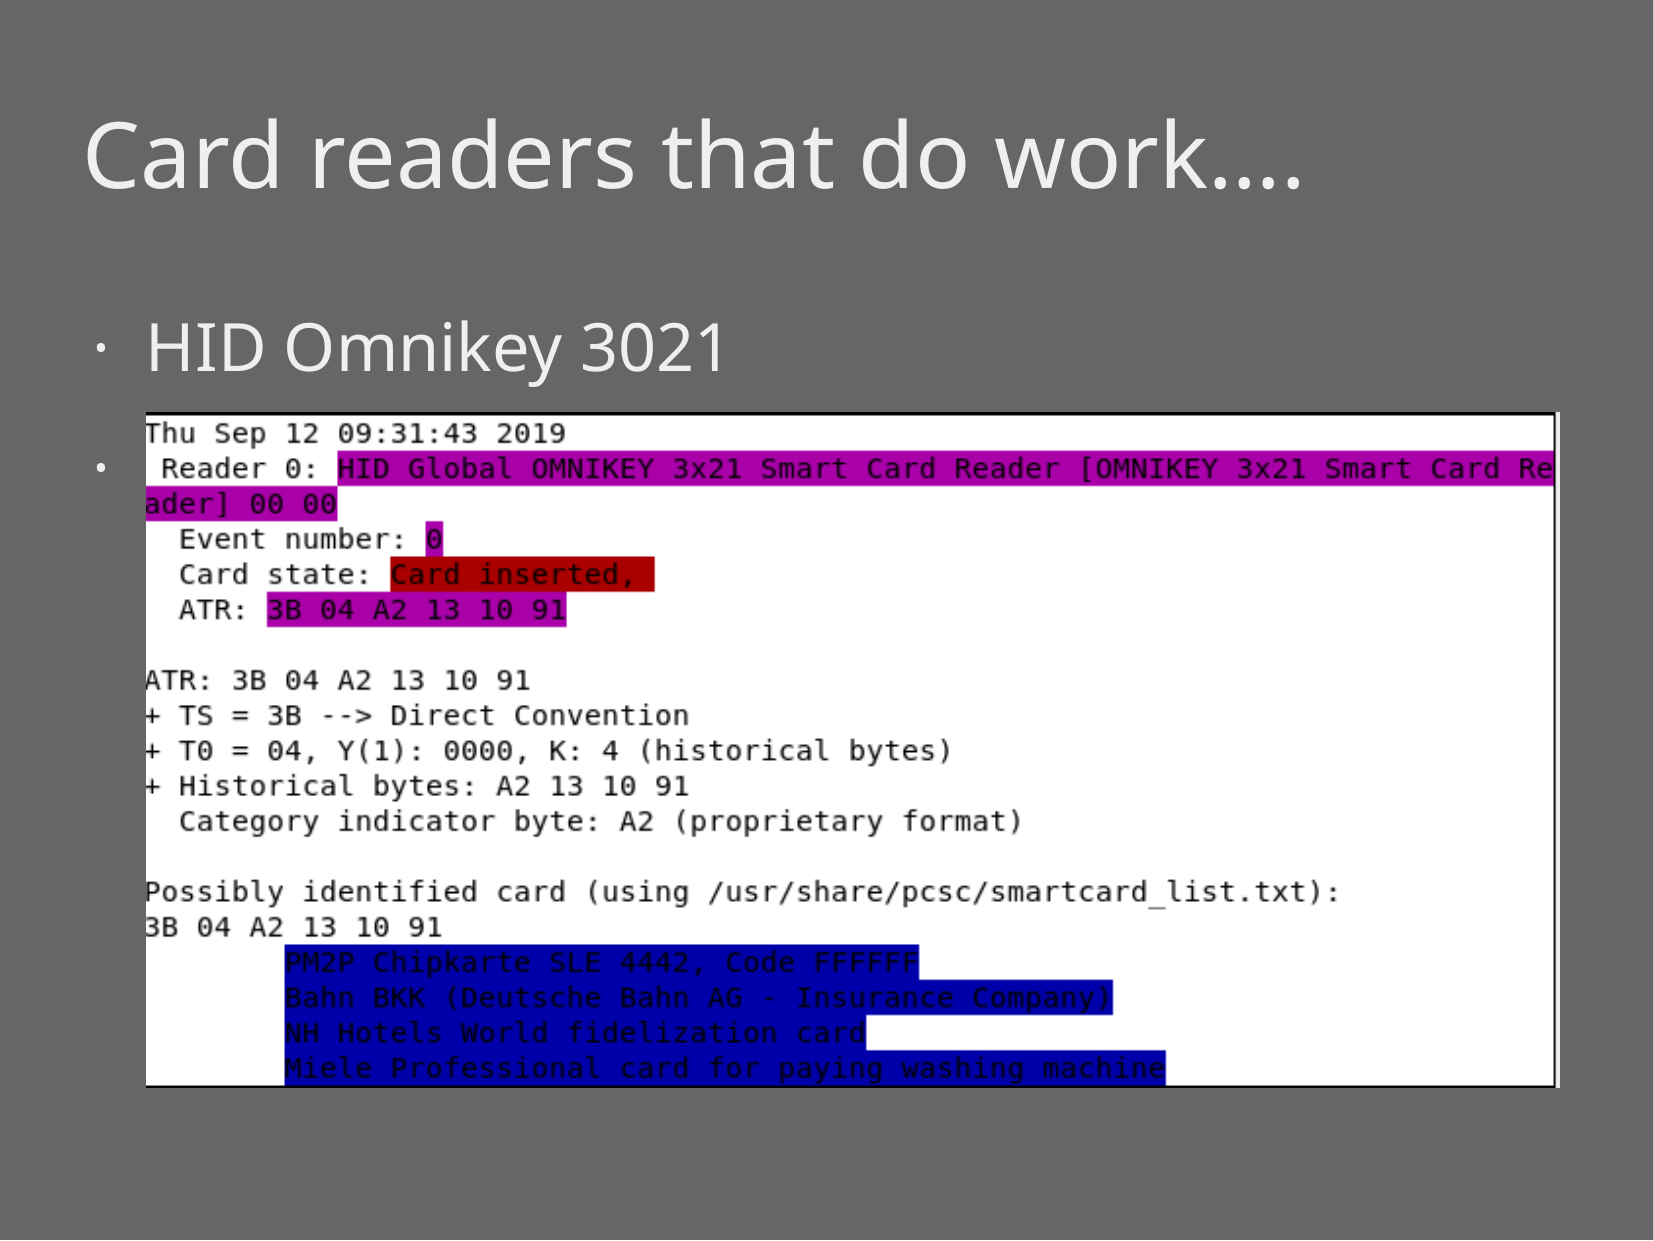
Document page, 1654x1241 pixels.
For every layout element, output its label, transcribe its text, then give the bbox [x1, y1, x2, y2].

list HID Omnikey 3021 [75, 300, 1564, 1104]
picture [146, 412, 1560, 1088]
title Card readers that do work…. [82, 56, 1571, 250]
